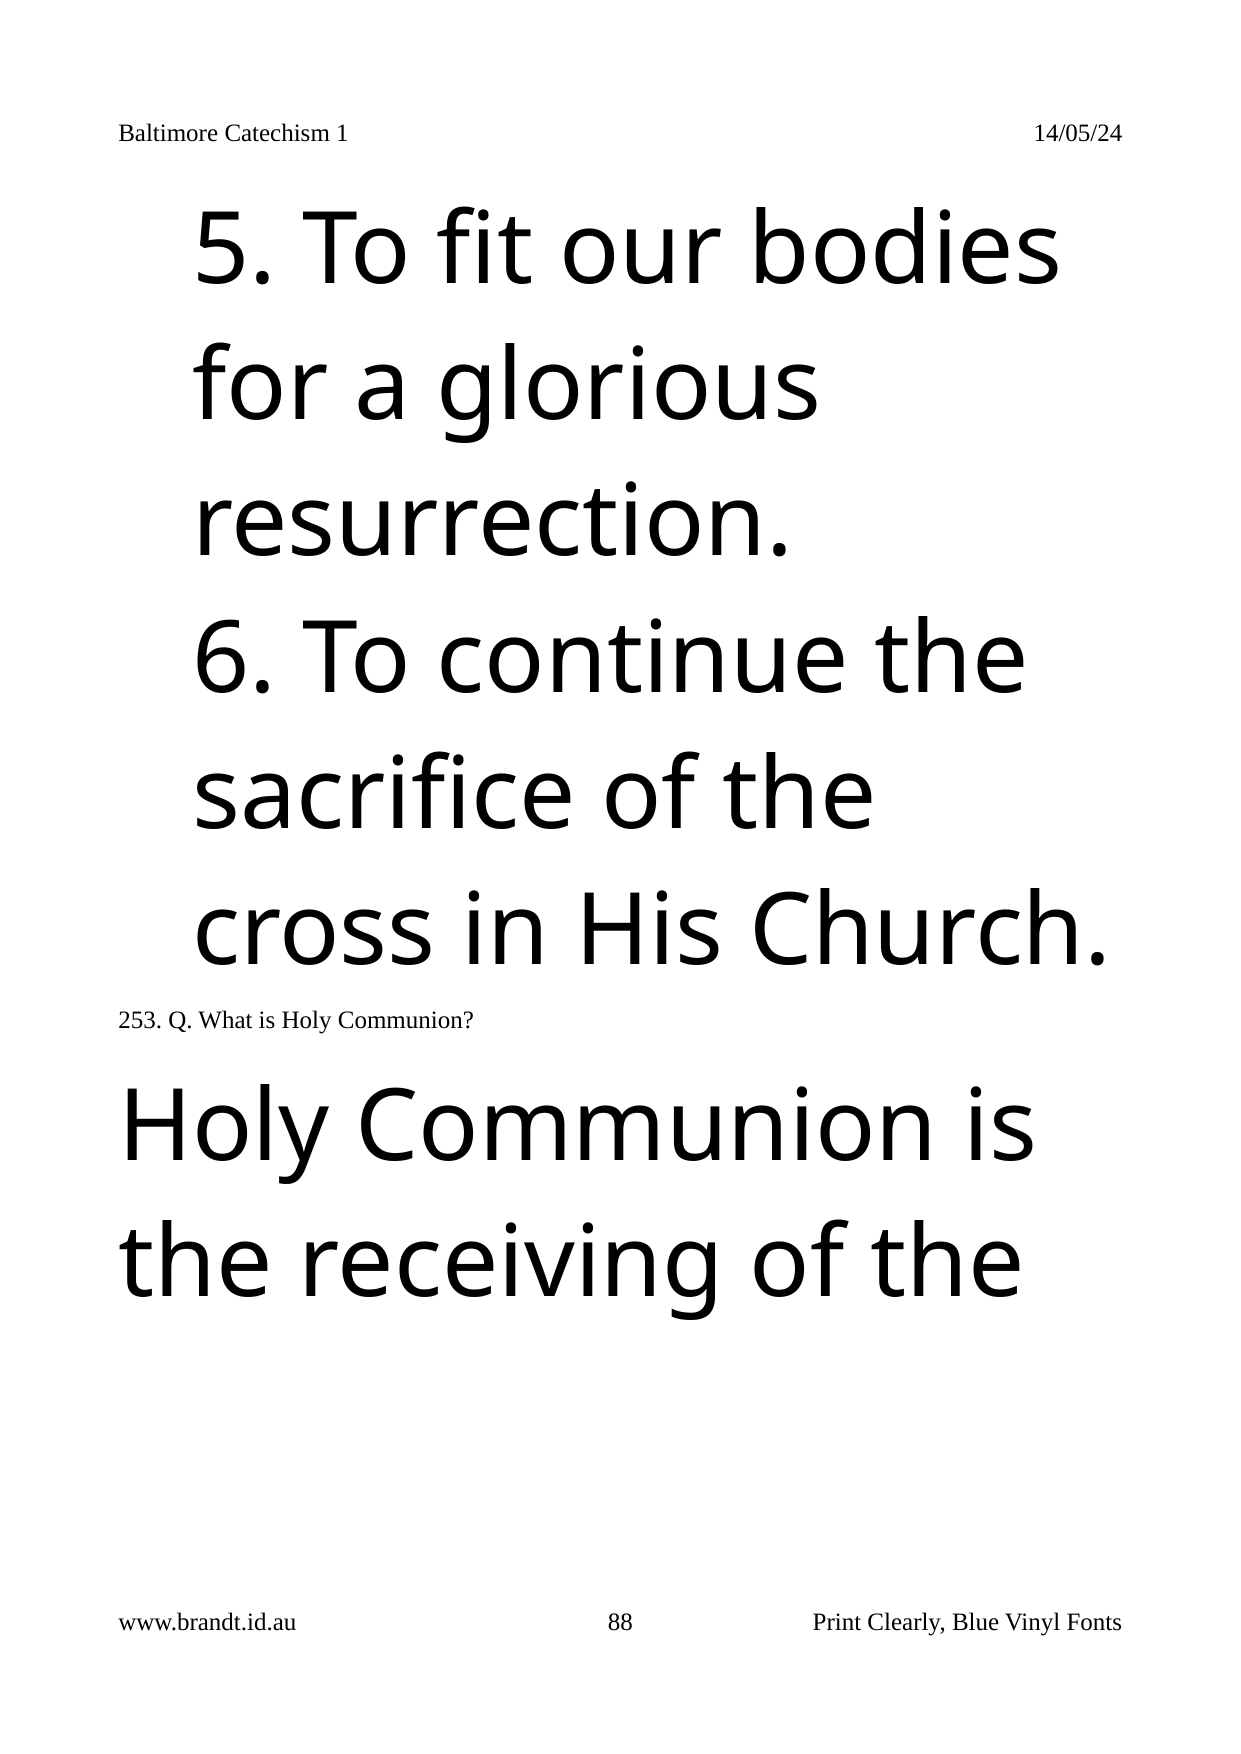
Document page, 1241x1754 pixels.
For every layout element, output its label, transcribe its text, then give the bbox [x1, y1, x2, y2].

text Holy Communion is the receiving of the [118, 1053, 1122, 1326]
text 6. To continue the sacrifice of the cross in His Church. [192, 585, 1122, 994]
text 5. To fit our bodies for a glorious resurrection. [192, 176, 1122, 585]
text 253. Q. What is Holy Communion? [118, 1006, 1122, 1034]
